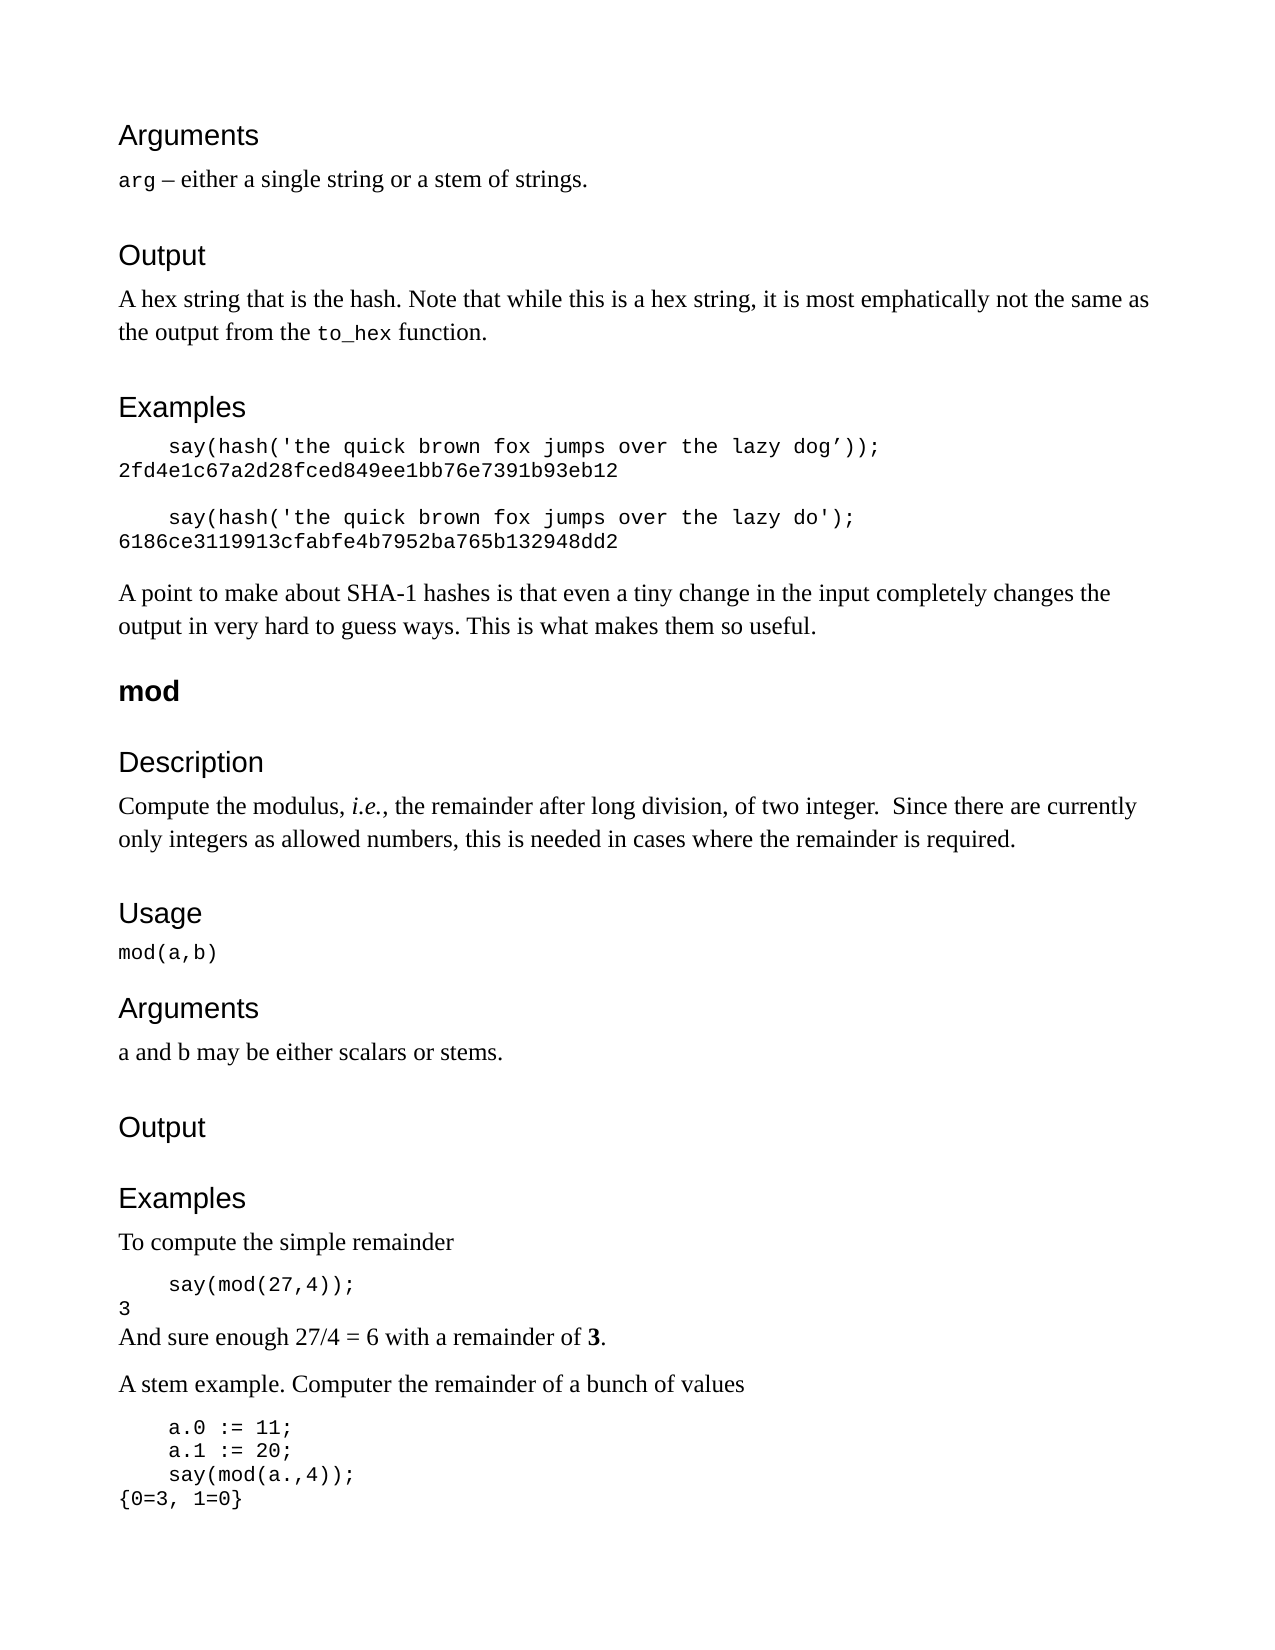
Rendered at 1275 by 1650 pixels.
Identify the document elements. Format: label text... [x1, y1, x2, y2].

text say(mod(27,4)); [118, 1274, 1157, 1298]
text 3 [118, 1298, 1157, 1322]
subtitle Output [118, 238, 1157, 271]
text {0=3, 1=0} [118, 1488, 1157, 1511]
text 6186ce3119913cfabfe4b7952ba765b132948dd2 [118, 531, 1157, 554]
subtitle mod [118, 673, 1157, 707]
subtitle Arguments [118, 991, 1157, 1024]
subtitle Examples [118, 1181, 1157, 1214]
text a.1 := 20; [118, 1441, 1157, 1464]
text A hex string that is the hash. Note that while this is a hex string, it is most emphatically not the same as the output from the to_hex function. [118, 284, 1157, 346]
text And sure enough 27/4 = 6 with a remainder of 3. [118, 1322, 1157, 1350]
subtitle Output [118, 1110, 1157, 1143]
text To compute the simple remainder [118, 1227, 1157, 1256]
text 2fd4e1c67a2d28fced849ee1bb76e7391b93eb12 [118, 460, 1157, 484]
text arg – either a single string or a stem of strings. [118, 164, 1157, 194]
subtitle Usage [118, 896, 1157, 930]
subtitle Arguments [118, 118, 1157, 152]
text A point to make about SHA-1 hashes is that even a tiny change in the input completely changes the output in very hard to guess ways. This is what makes them so useful. [118, 578, 1157, 640]
text say(mod(a.,4)); [118, 1464, 1157, 1488]
text say(hash('the quick brown fox jumps over the lazy do'); [118, 507, 1157, 531]
text a.0 := 11; [118, 1417, 1157, 1441]
subtitle Examples [118, 390, 1157, 424]
text say(hash('the quick brown fox jumps over the lazy dog’)); [118, 436, 1157, 460]
text Compute the modulus, i.e., the remainder after long division, of two integer. Since there are currently only integers as allowed numbers, this is needed in cases where the remainder is required. [118, 791, 1157, 852]
text A stem example. Computer the remainder of a bunch of values [118, 1369, 1157, 1398]
text mod(a,b) [118, 942, 1157, 966]
text a and b may be either scalars or stems. [118, 1037, 1157, 1066]
subtitle Description [118, 745, 1157, 778]
